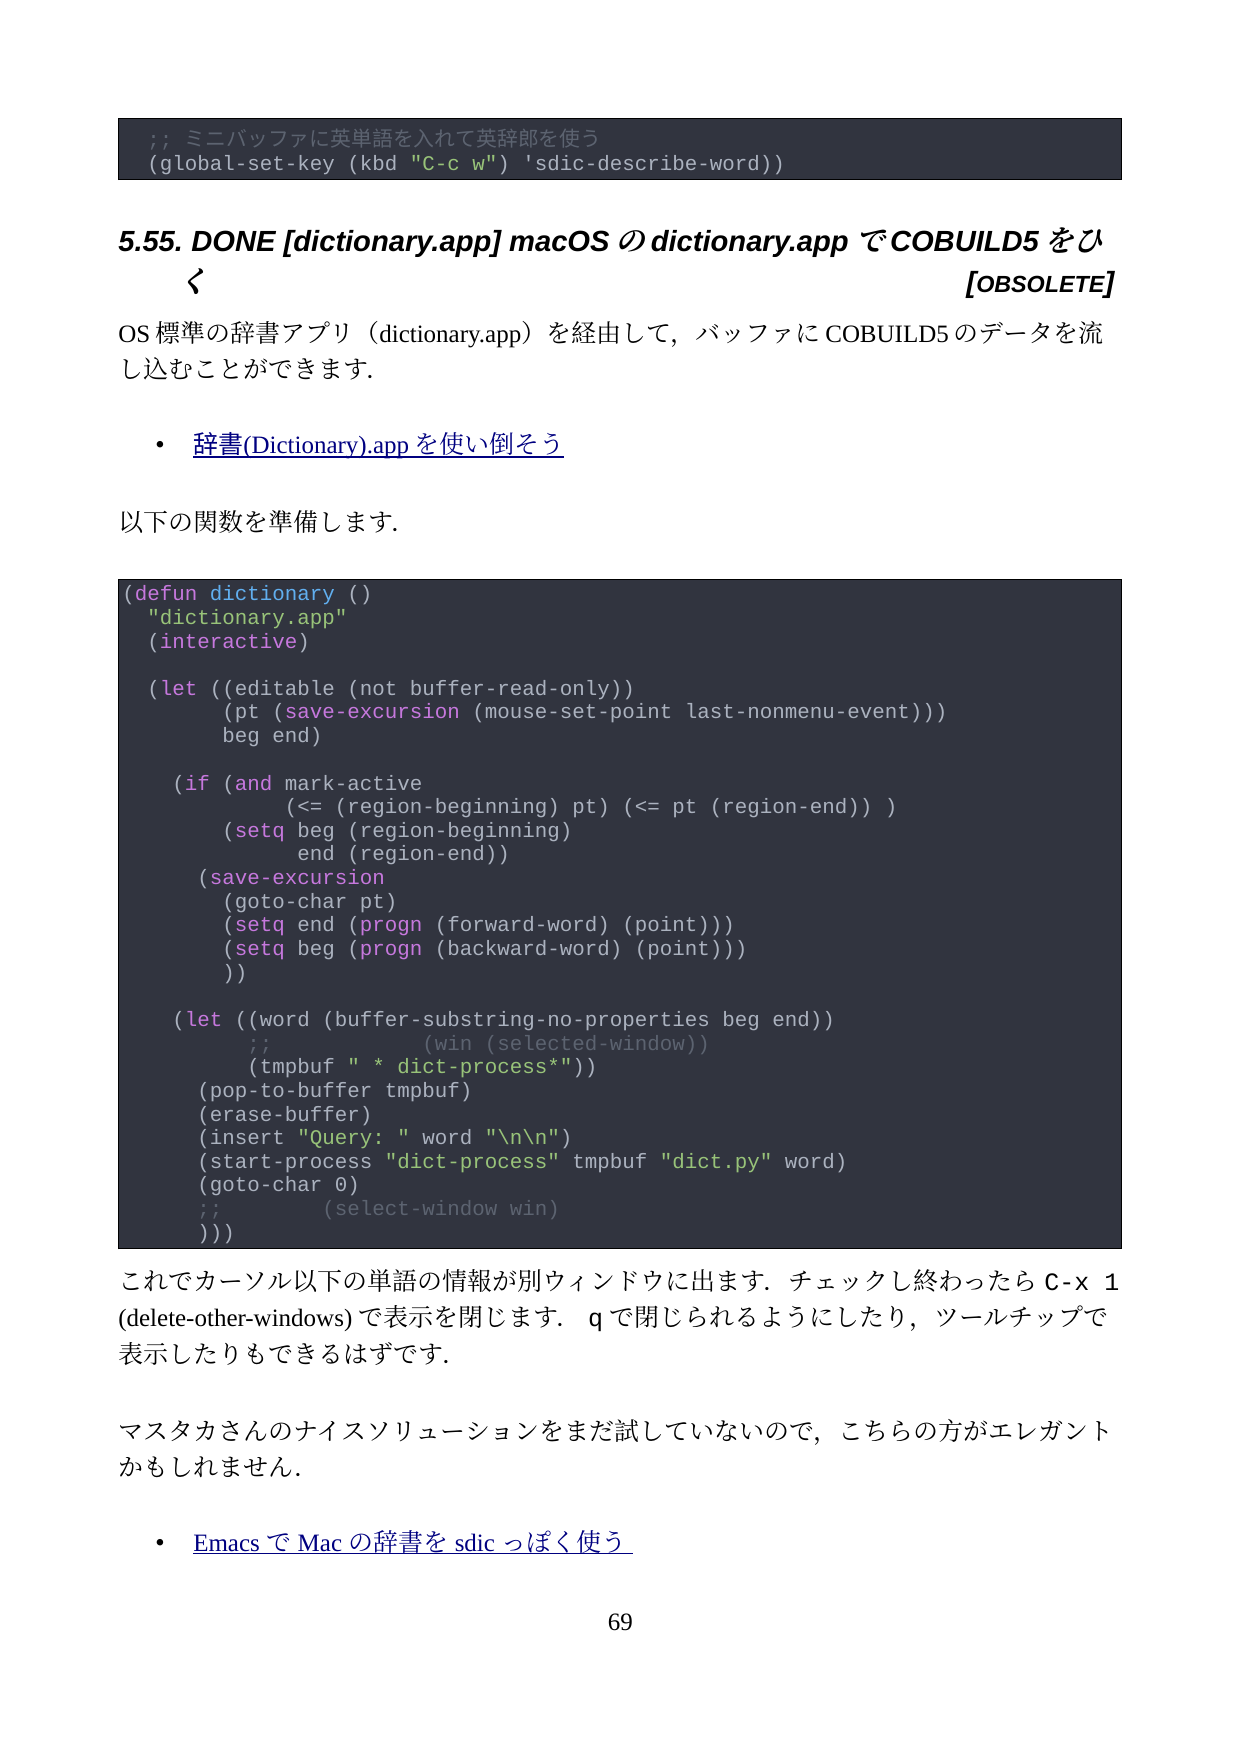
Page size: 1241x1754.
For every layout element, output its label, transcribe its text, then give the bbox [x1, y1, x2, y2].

text (insert "Query: " word "\n\n") [119, 1123, 1121, 1147]
text (let ((word (buffer-substring-no-properties beg end)) [119, 1005, 1121, 1029]
text (goto-char pt) [119, 887, 1121, 910]
text (tmpbuf " * dict-process*")) [119, 1052, 1121, 1076]
list Emacs で Mac の辞書を sdic っぽく使う [156, 1524, 1122, 1559]
text "dictionary.app" [119, 603, 1121, 627]
text (pop-to-buffer tmpbuf) [119, 1076, 1121, 1099]
text (interactive) [119, 627, 1121, 650]
text 以下の関数を準備します． [118, 502, 1122, 567]
text )) [119, 958, 1121, 981]
text (erase-buffer) [119, 1099, 1121, 1123]
text (goto-char 0) [119, 1171, 1121, 1194]
text end (region-end)) [119, 839, 1121, 863]
text (pt (save-excursion (mouse-set-point last-nonmenu-event))) [119, 698, 1121, 721]
text (<= (region-beginning) pt) (<= pt (region-end)) ) [119, 792, 1121, 816]
text (setq beg (region-beginning) [119, 816, 1121, 839]
text ;; ミニバッファに英単語を入れて英辞郎を使う [119, 119, 1121, 148]
subtitle DONE [dictionary.app] macOSのdictionary.appでCOBUILD5をひく [obsolete] [118, 217, 1122, 301]
text ;; (win (selected-window)) [119, 1029, 1121, 1052]
text ))) [119, 1218, 1121, 1248]
text (let ((editable (not buffer-read-only)) [119, 674, 1121, 698]
text beg end) [119, 721, 1121, 745]
list 辞書(Dictionary).appを使い倒そう [156, 427, 1122, 490]
text (if (and mark-active [119, 768, 1121, 792]
text (setq end (progn (forward-word) (point))) [119, 910, 1121, 934]
text (setq beg (progn (backward-word) (point))) [119, 934, 1121, 958]
text ;; (select-window win) [119, 1194, 1121, 1218]
text (save-excursion [119, 863, 1121, 887]
text (defun dictionary () [119, 580, 1121, 603]
text これでカーソル以下の単語の情報が別ウィンドウに出ます．チェックし終わったら C-x 1 (delete-other-windows) で表示を閉じます． q で閉じられるようにしたり，ツールチップで表示したりもできるはずです． [118, 1262, 1122, 1399]
text (global-set-key (kbd "C-c w") 'sdic-describe-word)) [119, 148, 1121, 179]
text (start-process "dict-process" tmpbuf "dict.py" word) [119, 1147, 1121, 1171]
text マスタカさんのナイスソリューションをまだ試していないので，こちらの方がエレガントかもしれません． [118, 1411, 1122, 1512]
text OS標準の辞書アプリ（dictionary.app）を経由して，バッファにCOBUILD5のデータを流し込むことができます． [118, 314, 1122, 414]
